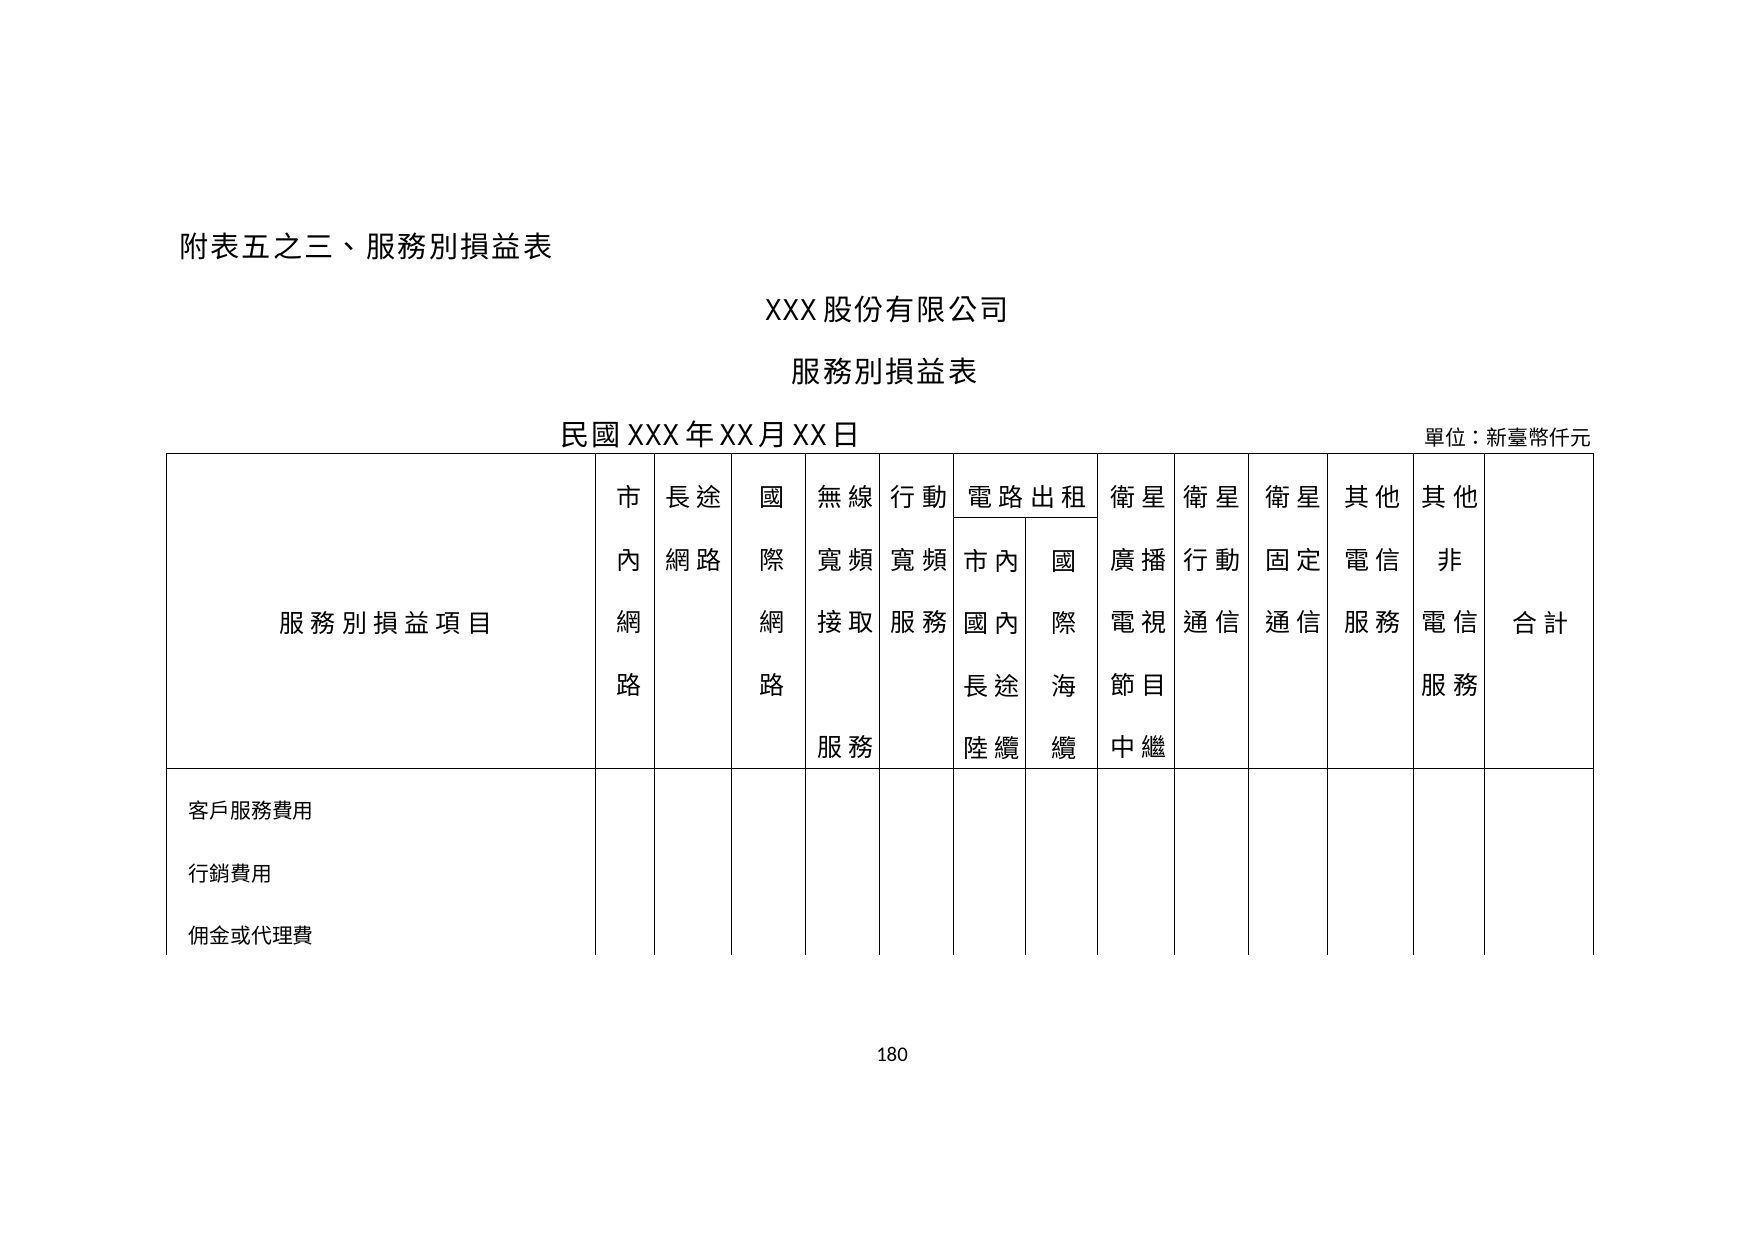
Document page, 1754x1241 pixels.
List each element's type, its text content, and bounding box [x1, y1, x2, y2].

table_header [731, 203, 805, 266]
table_cell [732, 830, 805, 893]
table_cell [954, 893, 1025, 955]
table_cell [655, 893, 731, 955]
table_cell [1485, 769, 1593, 830]
table_cell [806, 769, 879, 830]
table_header [1328, 203, 1413, 266]
table_cell [1249, 893, 1327, 955]
table_header [805, 203, 879, 266]
table_cell [732, 893, 805, 955]
table_cell [1175, 830, 1248, 893]
table_header [1025, 203, 1097, 266]
table_cell [1098, 769, 1174, 830]
table_cell [1414, 769, 1484, 830]
table_cell 國際網路 [732, 454, 805, 768]
table_cell [806, 893, 879, 955]
table_cell [880, 769, 953, 830]
table_cell 長途網路 [655, 454, 731, 768]
table_header [1485, 203, 1593, 266]
table_header [880, 203, 954, 266]
table_cell 行銷費用 [167, 830, 595, 893]
table_cell [1328, 893, 1413, 955]
table_cell 佣金或代理費 [167, 893, 595, 955]
table_cell 市內網路 [596, 454, 654, 768]
table_cell [596, 893, 654, 955]
table_cell 客戶服務費用 [167, 769, 595, 830]
table_cell [880, 830, 953, 893]
table_header [1174, 203, 1248, 266]
table_header [654, 203, 731, 266]
table_cell [1098, 893, 1174, 955]
table_cell 服務別損益項目 [167, 454, 595, 768]
table_cell [655, 769, 731, 830]
table_cell 服務別損益表 [166, 328, 1593, 391]
table_cell [596, 830, 654, 893]
table_cell [1485, 830, 1593, 893]
table_cell XXX股份有限公司 [166, 266, 1593, 328]
table_cell [1098, 830, 1174, 893]
table_cell [1026, 893, 1097, 955]
table_cell 市內國內長途陸纜 [954, 518, 1025, 768]
table_cell 衛星行動通信 [1175, 454, 1248, 768]
table_cell [954, 830, 1025, 893]
table_cell [954, 769, 1025, 830]
table_cell 其他 電信 服務 [1328, 454, 1413, 768]
table_cell 行動 寬頻 服務 [880, 454, 953, 768]
table_cell [655, 830, 731, 893]
table_cell 電路出租 [954, 454, 1097, 517]
table_cell 其他非 電信 服務 [1414, 454, 1484, 768]
table_cell 國際海纜 [1026, 518, 1097, 768]
table_cell [1175, 893, 1248, 955]
table_cell [596, 769, 654, 830]
table_cell 衛星 固定 通信 [1249, 454, 1327, 768]
table_cell [1175, 769, 1248, 830]
table_cell [1485, 893, 1593, 955]
table_header [1413, 203, 1484, 266]
table_cell [1026, 830, 1097, 893]
table_cell [1328, 769, 1413, 830]
table_header [954, 203, 1025, 266]
table_cell [1249, 769, 1327, 830]
table_cell 衛星廣播電視節目中繼出租 [1098, 454, 1174, 768]
table_cell [1414, 830, 1484, 893]
table_cell [1328, 830, 1413, 893]
table_cell [806, 830, 879, 893]
table_header [1097, 203, 1174, 266]
table_cell [880, 893, 953, 955]
table_cell 合計 [1485, 454, 1593, 768]
table_cell [1414, 893, 1484, 955]
table_cell [1249, 830, 1327, 893]
table_header 附表五之三、服務別損益表 [166, 203, 654, 266]
table_cell [732, 769, 805, 830]
table_cell 無線 寬頻 接取 服務 [806, 454, 879, 768]
table_cell 民國XXX年XX月XX日 單位：新臺幣仟元 [166, 391, 1593, 453]
table_header [1249, 203, 1327, 266]
table_cell [1026, 769, 1097, 830]
